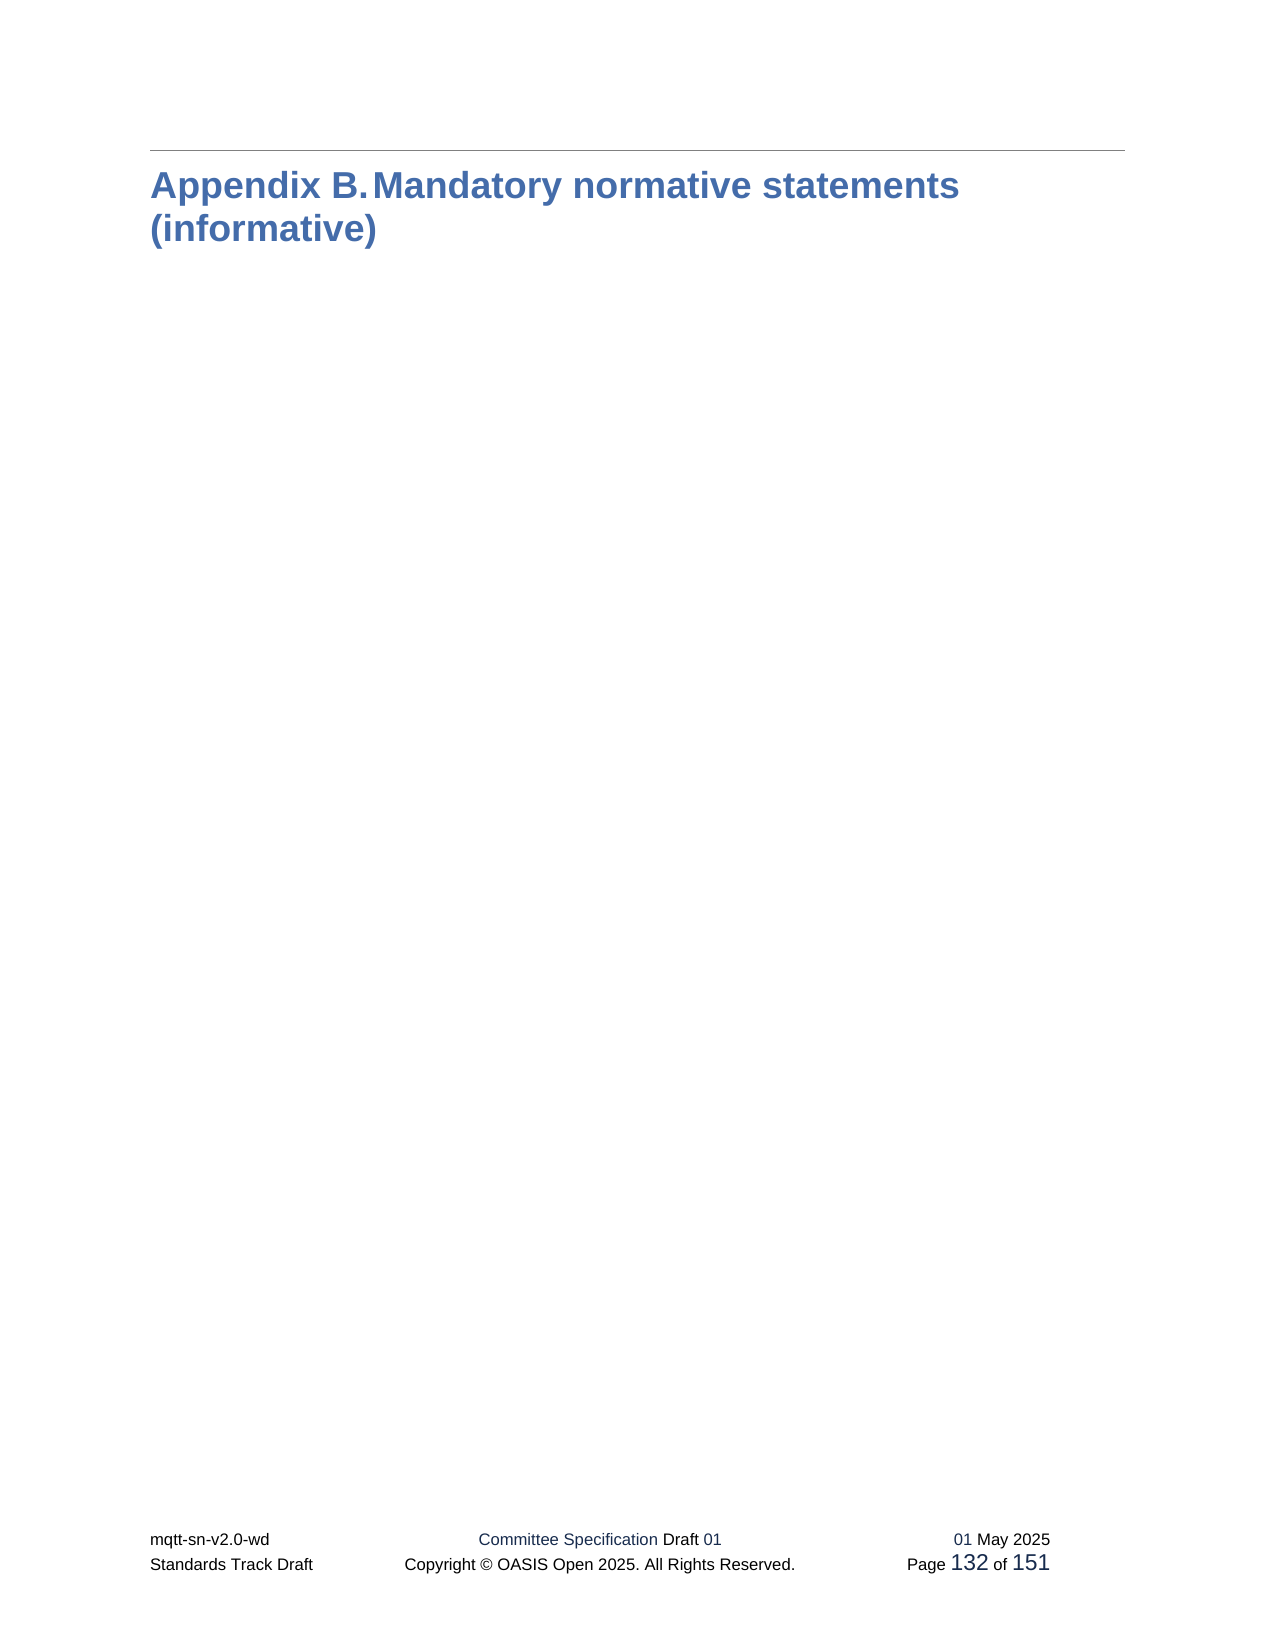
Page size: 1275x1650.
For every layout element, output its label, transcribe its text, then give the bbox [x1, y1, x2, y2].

subtitle Appendix B. Mandatory normative statements (informative) [150, 151, 1125, 250]
